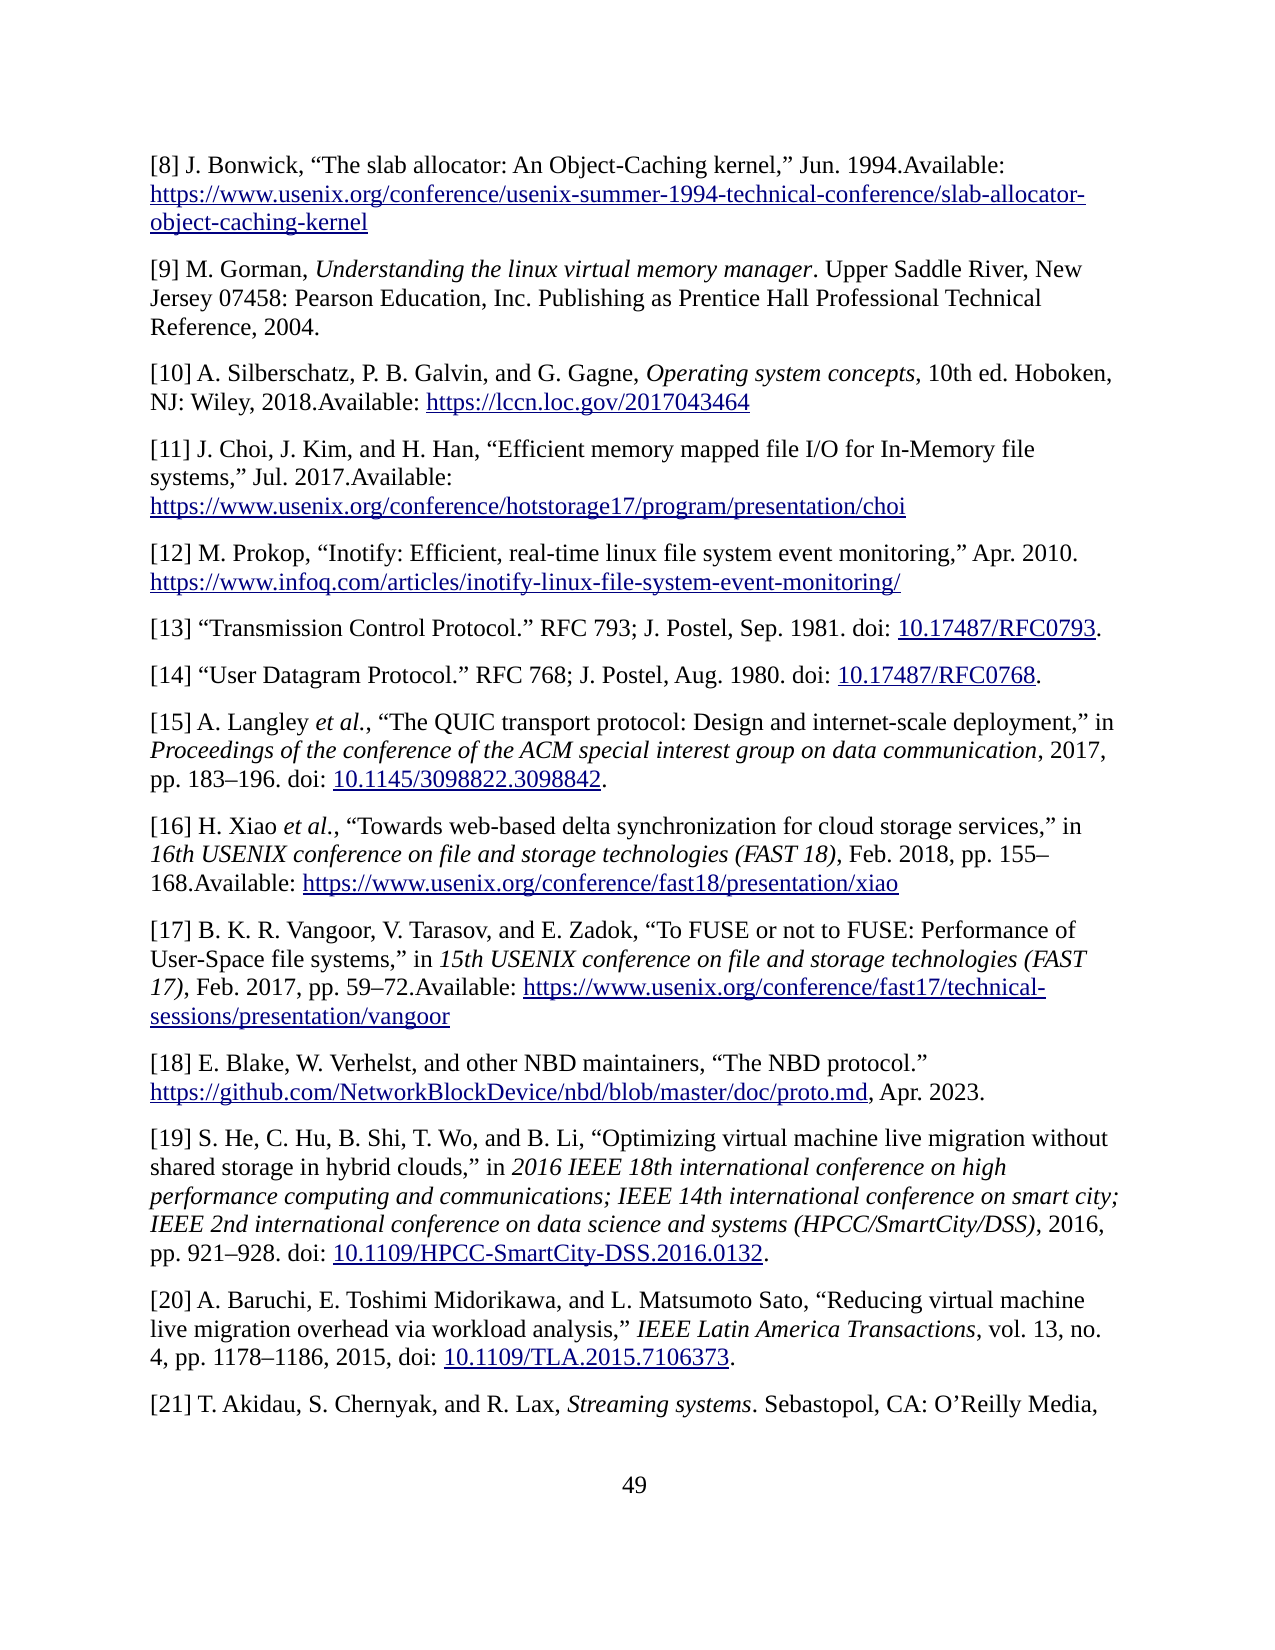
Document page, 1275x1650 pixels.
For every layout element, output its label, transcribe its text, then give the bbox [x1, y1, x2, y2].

text [14] “User Datagram Protocol.” RFC 768; J. Postel, Aug. 1980. doi: 10.17487/RFC0768. [150, 660, 1125, 689]
text [8] J. Bonwick, “The slab allocator: An Object-Caching kernel,” Jun. 1994.Available: https://www.usenix.org/conference/usenix-summer-1994-technical-conference/slab-allocator-object-caching-kernel [150, 150, 1125, 236]
text [16] H. Xiao et al., “Towards web-based delta synchronization for cloud storage services,” in 16th USENIX conference on file and storage technologies (FAST 18), Feb. 2018, pp. 155–168.Available: https://www.usenix.org/conference/fast18/presentation/xiao [150, 811, 1125, 897]
text [15] A. Langley et al., “The QUIC transport protocol: Design and internet-scale deployment,” in Proceedings of the conference of the ACM special interest group on data communication, 2017, pp. 183–196. doi: 10.1145/3098822.3098842. [150, 707, 1125, 793]
text [13] “Transmission Control Protocol.” RFC 793; J. Postel, Sep. 1981. doi: 10.17487/RFC0793. [150, 613, 1125, 642]
text [17] B. K. R. Vangoor, V. Tarasov, and E. Zadok, “To FUSE or not to FUSE: Performance of User-Space file systems,” in 15th USENIX conference on file and storage technologies (FAST 17), Feb. 2017, pp. 59–72.Available: https://www.usenix.org/conference/fast17/technical-sessions/presentation/vangoor [150, 915, 1125, 1030]
text [21] T. Akidau, S. Chernyak, and R. Lax, Streaming systems. Sebastopol, CA: O’Reilly Media, [150, 1389, 1125, 1418]
text [12] M. Prokop, “Inotify: Efficient, real-time linux file system event monitoring,” Apr. 2010. https://www.infoq.com/articles/inotify-linux-file-system-event-monitoring/ [150, 538, 1125, 595]
text [10] A. Silberschatz, P. B. Galvin, and G. Gagne, Operating system concepts, 10th ed. Hoboken, NJ: Wiley, 2018.Available: https://lccn.loc.gov/2017043464 [150, 358, 1125, 416]
text [9] M. Gorman, Understanding the linux virtual memory manager. Upper Saddle River, New Jersey 07458: Pearson Education, Inc. Publishing as Prentice Hall Professional Technical Reference, 2004. [150, 254, 1125, 340]
text [11] J. Choi, J. Kim, and H. Han, “Efficient memory mapped file I/O for In-Memory file systems,” Jul. 2017.Available: https://www.usenix.org/conference/hotstorage17/program/presentation/choi [150, 434, 1125, 520]
text [18] E. Blake, W. Verhelst, and other NBD maintainers, “The NBD protocol.” https://github.com/NetworkBlockDevice/nbd/blob/master/doc/proto.md, Apr. 2023. [150, 1048, 1125, 1105]
text [20] A. Baruchi, E. Toshimi Midorikawa, and L. Matsumoto Sato, “Reducing virtual machine live migration overhead via workload analysis,” IEEE Latin America Transactions, vol. 13, no. 4, pp. 1178–1186, 2015, doi: 10.1109/TLA.2015.7106373. [150, 1285, 1125, 1371]
text [19] S. He, C. Hu, B. Shi, T. Wo, and B. Li, “Optimizing virtual machine live migration without shared storage in hybrid clouds,” in 2016 IEEE 18th international conference on high performance computing and communications; IEEE 14th international conference on smart city; IEEE 2nd international conference on data science and systems (HPCC/SmartCity/DSS), 2016, pp. 921–928. doi: 10.1109/HPCC-SmartCity-DSS.2016.0132. [150, 1123, 1125, 1267]
